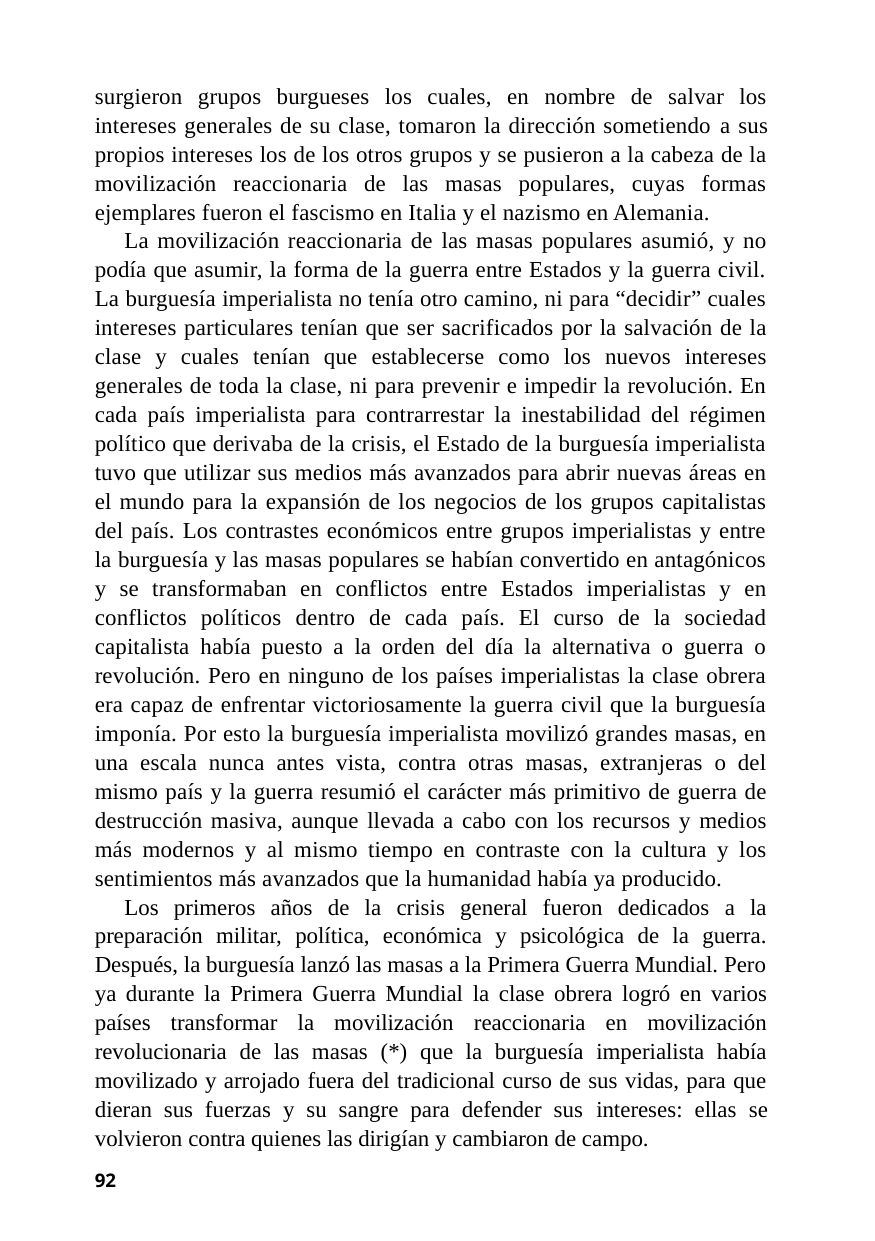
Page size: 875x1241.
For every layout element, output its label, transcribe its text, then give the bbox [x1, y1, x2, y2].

text La movilización reaccionaria de las masas populares asumió, y no podía que asumir, la forma de la guerra entre Estados y la guerra civil. La burguesía imperialista no tenía otro camino, ni para “decidir” cuales intereses particulares tenían que ser sacrificados por la salvación de la clase y cuales tenían que establecerse como los nuevos intereses generales de toda la clase, ni para prevenir e impedir la revolución. En cada país imperialista para contrarrestar la inestabilidad del régimen político que derivaba de la crisis, el Estado de la burguesía imperialista tuvo que utilizar sus medios más avanzados para abrir nuevas áreas en el mundo para la expansión de los negocios de los grupos capitalistas del país. Los contrastes económicos entre grupos imperialistas y entre la burguesía y las masas populares se habían convertido en antagónicos y se transformaban en conflictos entre Estados imperialistas y en conflictos políticos dentro de cada país. El curso de la sociedad capitalista había puesto a la orden del día la alternativa o guerra o revolución. Pero en ninguno de los países imperialistas la clase obrera era capaz de enfrentar victoriosamente la guerra civil que la burguesía imponía. Por esto la burguesía imperialista movilizó grandes masas, en una escala nunca antes vista, contra otras masas, extranjeras o del mismo país y la guerra resumió el carácter más primitivo de guerra de destrucción masiva, aunque llevada a cabo con los recursos y medios más modernos y al mismo tiempo en contraste con la cultura y los sentimientos más avanzados que la humanidad había ya producido. [94, 227, 768, 891]
text Los primeros años de la crisis general fueron dedicados a la preparación militar, política, económica y psicológica de la guerra. Después, la burguesía lanzó las masas a la Primera Guerra Mundial. Pero ya durante la Primera Guerra Mundial la clase obrera logró en varios países transformar la movilización reaccionaria en movilización revolucionaria de las masas (*) que la burguesía imperialista había movilizado y arrojado fuera del tradicional curso de sus vidas, para que dieran sus fuerzas y su sangre para defender sus intereses: ellas se volvieron contra quienes las dirigían y cambiaron de campo. [94, 893, 768, 1152]
text surgieron grupos burgueses los cuales, en nombre de salvar los intereses generales de su clase, tomaron la dirección sometiendo a sus propios intereses los de los otros grupos y se pusieron a la cabeza de la movilización reaccionaria de las masas populares, cuyas formas ejemplares fueron el fascismo en Italia y el nazismo en Alemania. [94, 83, 768, 225]
